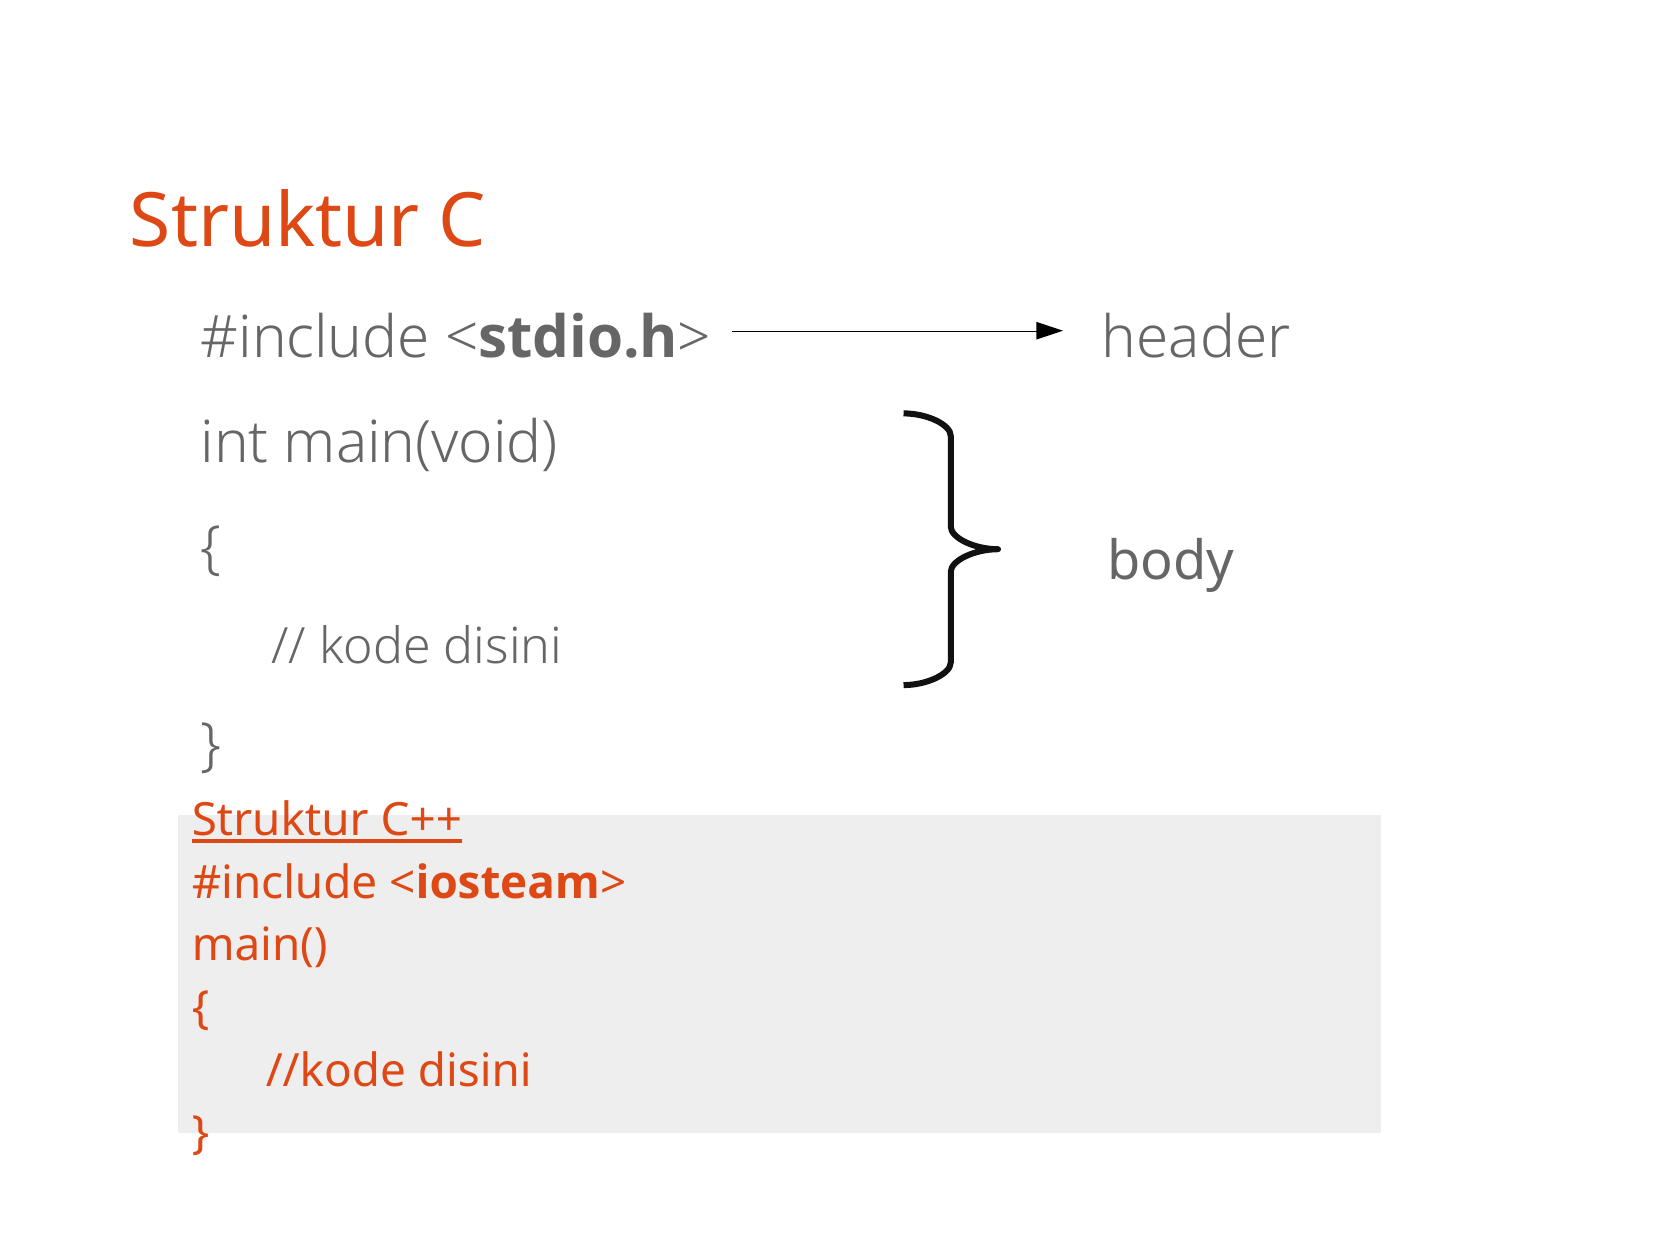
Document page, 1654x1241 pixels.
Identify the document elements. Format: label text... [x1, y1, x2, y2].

list #include <stdio.h> header int main(void) { // kode disini } [129, 295, 1518, 1010]
text_box Struktur C++ #include <iosteam> main() { //kode disini } [177, 814, 1382, 1134]
title Struktur C [129, 153, 1518, 281]
text_box body [1092, 514, 1400, 591]
